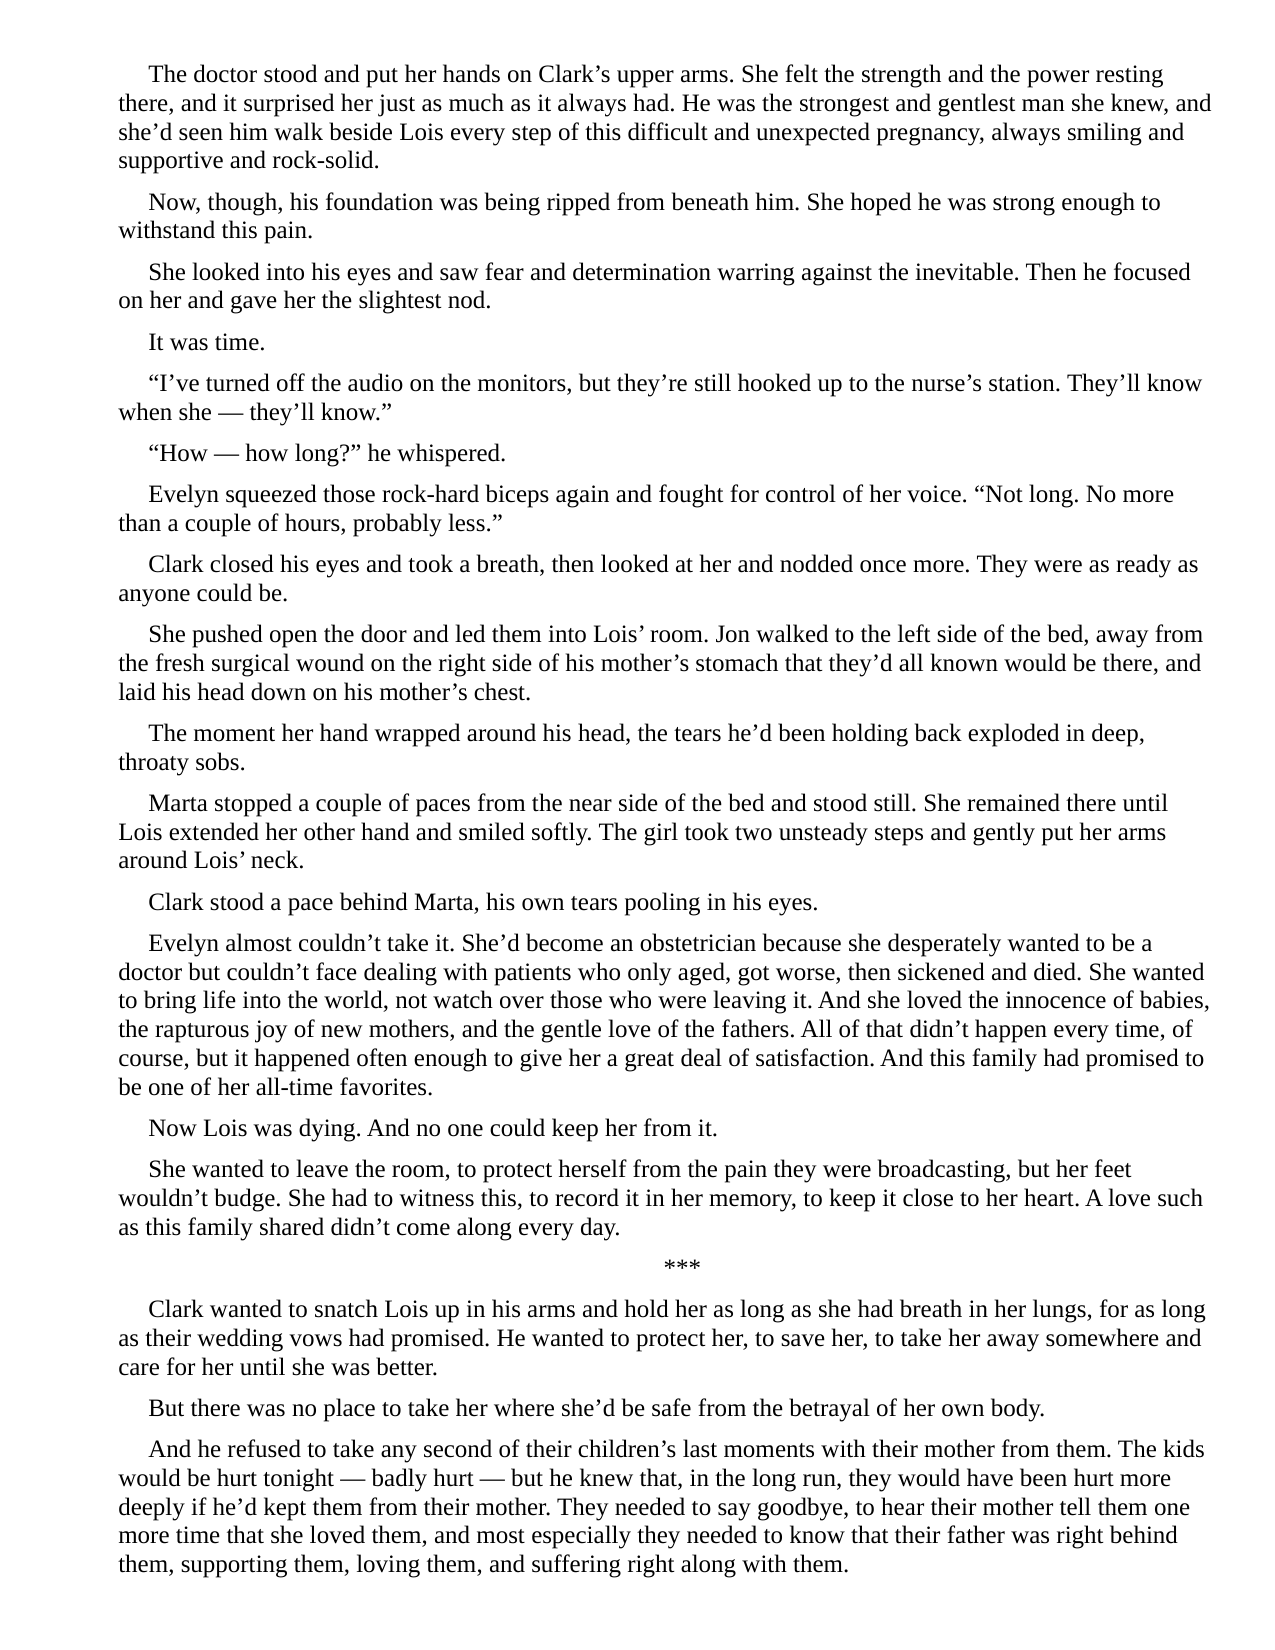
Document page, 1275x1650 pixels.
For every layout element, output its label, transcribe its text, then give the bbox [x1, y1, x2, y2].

text Clark wanted to snatch Lois up in his arms and hold her as long as she had breath in her lungs, for as long as their wedding vows had promised. He wanted to protect her, to save her, to take her away somewhere and care for her until she was better. [118, 1294, 1216, 1380]
text She looked into his eyes and saw fear and determination warring against the inevitable. Then he focused on her and gave her the slightest nod. [118, 257, 1216, 314]
text And he refused to take any second of their children’s last moments with their mother from them. The kids would be hurt tonight — badly hurt — but he knew that, in the long run, they would have been hurt more deeply if he’d kept them from their mother. They needed to say goodbye, to hear their mother tell them one more time that she loved them, and most especially they needed to know that their father was right behind them, supporting them, loving them, and suffering right along with them. [118, 1434, 1216, 1578]
text Clark closed his eyes and took a breath, then looked at her and nodded once more. They were as ready as anyone could be. [118, 549, 1216, 607]
text “I’ve turned off the audio on the monitors, but they’re still hooked up to the nurse’s station. They’ll know when she — they’ll know.” [118, 368, 1216, 425]
text She pushed open the door and led them into Lois’ room. Jon walked to the left side of the bed, away from the fresh surgical wound on the right side of his mother’s stomach that they’d all known would be there, and laid his head down on his mother’s chest. [118, 619, 1216, 705]
text Evelyn almost couldn’t take it. She’d become an obstetrician because she desperately wanted to be a doctor but couldn’t face dealing with patients who only aged, got worse, then sickened and died. She wanted to bring life into the world, not watch over those who were leaving it. And she loved the innocence of babies, the rapturous joy of new mothers, and the gentle love of the fathers. All of that didn’t happen every time, of course, but it happened often enough to give her a great deal of satisfaction. And this family had promised to be one of her all-time favorites. [118, 928, 1216, 1100]
text It was time. [118, 327, 1216, 355]
text Marta stopped a couple of paces from the near side of the bed and stood still. She remained there until Lois extended her other hand and smiled softly. The girl took two unsteady steps and gently put her arms around Lois’ neck. [118, 788, 1216, 874]
text She wanted to leave the room, to protect herself from the pain they were broadcasting, but her feet wouldn’t budge. She had to witness this, to record it in her memory, to keep it close to her heart. A love such as this family shared didn’t come along every day. [118, 1154, 1216, 1240]
text Evelyn squeezed those rock-hard biceps again and fought for control of her voice. “Not long. No more than a couple of hours, probably less.” [118, 479, 1216, 537]
text Now Lois was dying. And no one could keep her from it. [118, 1113, 1216, 1142]
text But there was no place to take her where she’d be safe from the betrayal of her own body. [118, 1393, 1216, 1422]
text Clark stood a pace behind Marta, his own tears pooling in his eyes. [118, 887, 1216, 915]
text The doctor stood and put her hands on Clark’s upper arms. She felt the strength and the power resting there, and it surprised her just as much as it always had. He was the strongest and gentlest man she knew, and she’d seen him walk beside Lois every step of this difficult and unexpected pregnancy, always smiling and supportive and rock-solid. [118, 59, 1216, 174]
text Now, though, his foundation was being ripped from beneath him. She hoped he was strong enough to withstand this pain. [118, 187, 1216, 244]
text The moment her hand wrapped around his head, the tears he’d been holding back exploded in deep, throaty sobs. [118, 718, 1216, 775]
text *** [118, 1253, 1216, 1282]
text “How — how long?” he whispered. [118, 438, 1216, 467]
